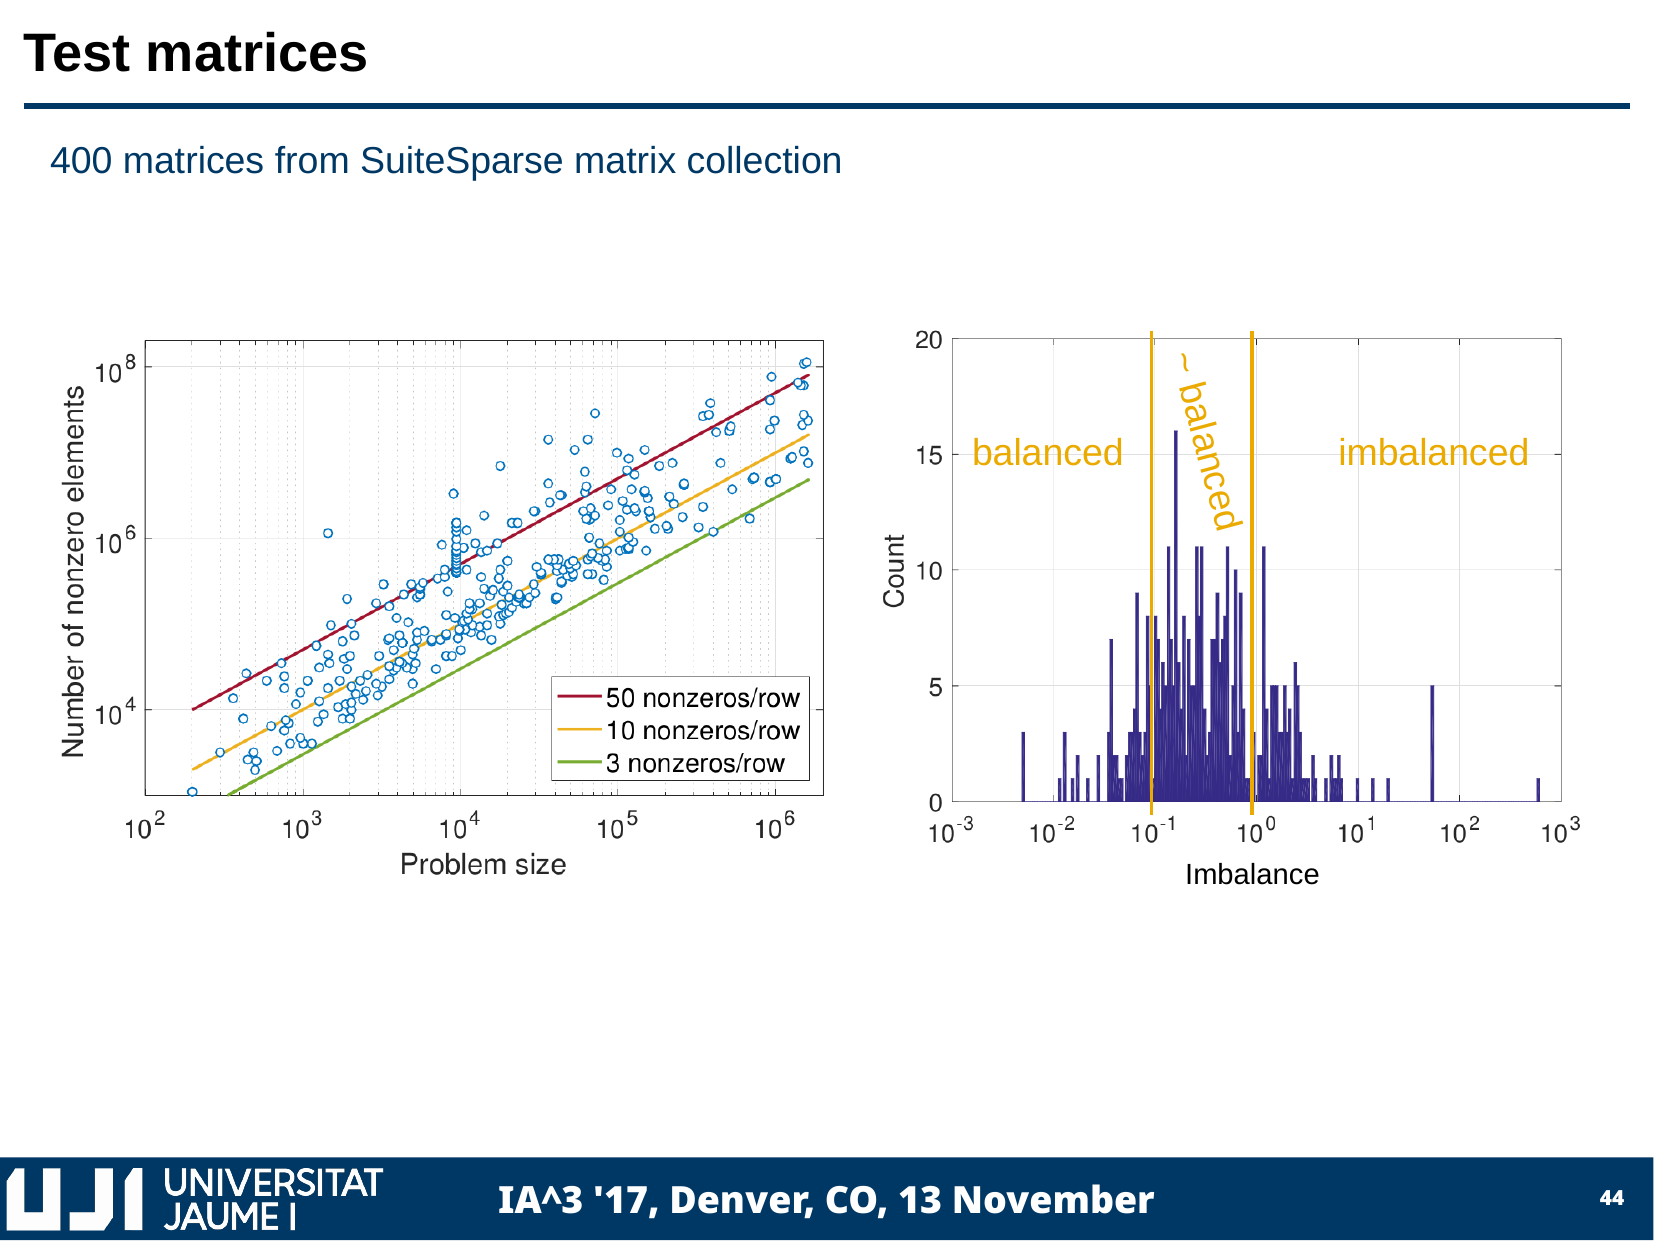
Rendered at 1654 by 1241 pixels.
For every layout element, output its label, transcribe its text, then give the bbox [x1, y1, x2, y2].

picture [0, 1158, 390, 1241]
text_box Imbalance [1170, 850, 1371, 908]
title Test matrices [23, 0, 1630, 107]
picture [874, 312, 1584, 851]
picture [50, 318, 851, 887]
text_box 400 matrices from SuiteSparse matrix collection [35, 132, 858, 190]
text_box ~ balanced [1151, 330, 1262, 552]
text_box balanced [957, 423, 1139, 481]
text_box imbalanced [1323, 423, 1545, 481]
